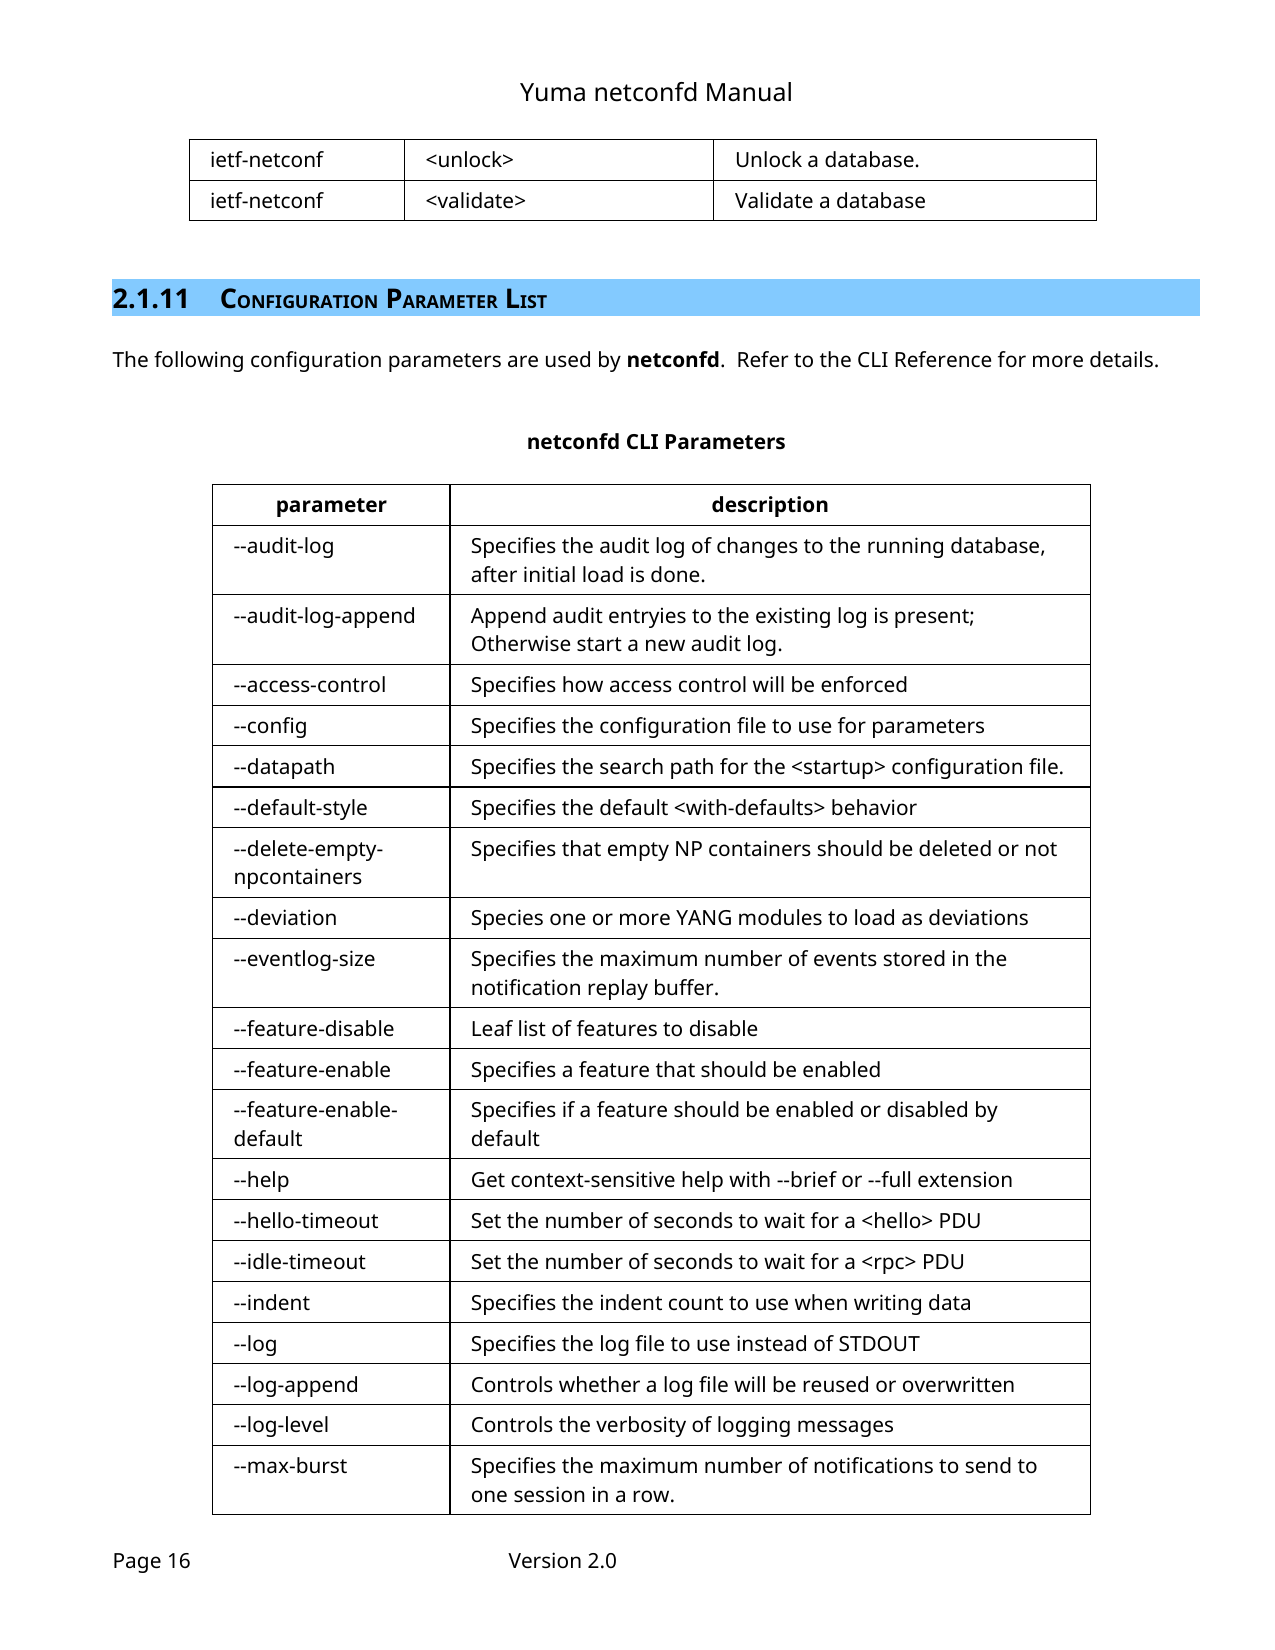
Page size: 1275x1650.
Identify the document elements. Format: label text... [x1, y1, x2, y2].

table_cell Specifies the default <with-defaults> behavior [451, 788, 1090, 827]
table_cell Specifies the log file to use instead of STDOUT [451, 1323, 1090, 1363]
table_cell --delete-empty-npcontainers [213, 828, 449, 897]
table_header description [451, 485, 1090, 525]
table_cell --log [213, 1323, 449, 1363]
table_cell Controls whether a log file will be reused or overwritten [451, 1364, 1090, 1404]
table_cell Specifies that empty NP containers should be deleted or not [451, 828, 1090, 897]
subtitle Configuration Parameter List [112, 279, 1200, 316]
table_cell --feature-enable [213, 1049, 449, 1089]
table_cell --max-burst [213, 1446, 449, 1514]
table_cell Get context-sensitive help with --brief or --full extension [451, 1159, 1090, 1199]
table_cell Specifies the maximum number of events stored in the notification replay buffer. [451, 939, 1090, 1007]
table_cell Specifies if a feature should be enabled or disabled by default [451, 1090, 1090, 1158]
table_cell --feature-disable [213, 1008, 449, 1048]
table_cell Specifies the configuration file to use for parameters [451, 706, 1090, 745]
table_cell Set the number of seconds to wait for a <rpc> PDU [451, 1241, 1090, 1281]
subtitle netconfd CLI Parameters [127, 427, 1185, 455]
table_cell --access-control [213, 665, 449, 704]
table_cell Validate a database [714, 181, 1096, 220]
table_cell --audit-log [213, 526, 449, 594]
table_cell --audit-log-append [213, 595, 449, 663]
table_cell --config [213, 706, 449, 745]
table_header parameter [213, 485, 449, 525]
table_cell ietf-netconf [190, 181, 404, 220]
table_cell --hello-timeout [213, 1200, 449, 1240]
table_cell Specifies the indent count to use when writing data [451, 1282, 1090, 1322]
table_cell --indent [213, 1282, 449, 1322]
table_cell Set the number of seconds to wait for a <hello> PDU [451, 1200, 1090, 1240]
table_cell --deviation [213, 898, 449, 938]
table_cell --log-level [213, 1405, 449, 1445]
table_cell --default-style [213, 788, 449, 827]
table_cell --feature-enable-default [213, 1090, 449, 1158]
table_cell --datapath [213, 746, 449, 786]
table_cell <unlock> [405, 140, 713, 179]
table_cell Append audit entryies to the existing log is present; Otherwise start a new audit log. [451, 595, 1090, 663]
table_cell <validate> [405, 181, 713, 220]
table_cell Controls the verbosity of logging messages [451, 1405, 1090, 1445]
table_cell --idle-timeout [213, 1241, 449, 1281]
table_cell Unlock a database. [714, 140, 1096, 179]
table_cell Specifies a feature that should be enabled [451, 1049, 1090, 1089]
text The following configuration parameters are used by netconfd. Refer to the CLI Reference for more details. [112, 345, 1200, 373]
table_cell --help [213, 1159, 449, 1199]
table_cell Specifies the maximum number of notifications to send to one session in a row. [451, 1446, 1090, 1514]
table_cell ietf-netconf [190, 140, 404, 179]
table_cell Specifies the search path for the <startup> configuration file. [451, 746, 1090, 786]
table_cell Leaf list of features to disable [451, 1008, 1090, 1048]
table_cell Specifies the audit log of changes to the running database, after initial load is done. [451, 526, 1090, 594]
table_cell Specifies how access control will be enforced [451, 665, 1090, 704]
table_cell --log-append [213, 1364, 449, 1404]
table_cell --eventlog-size [213, 939, 449, 1007]
table_cell Species one or more YANG modules to load as deviations [451, 898, 1090, 938]
